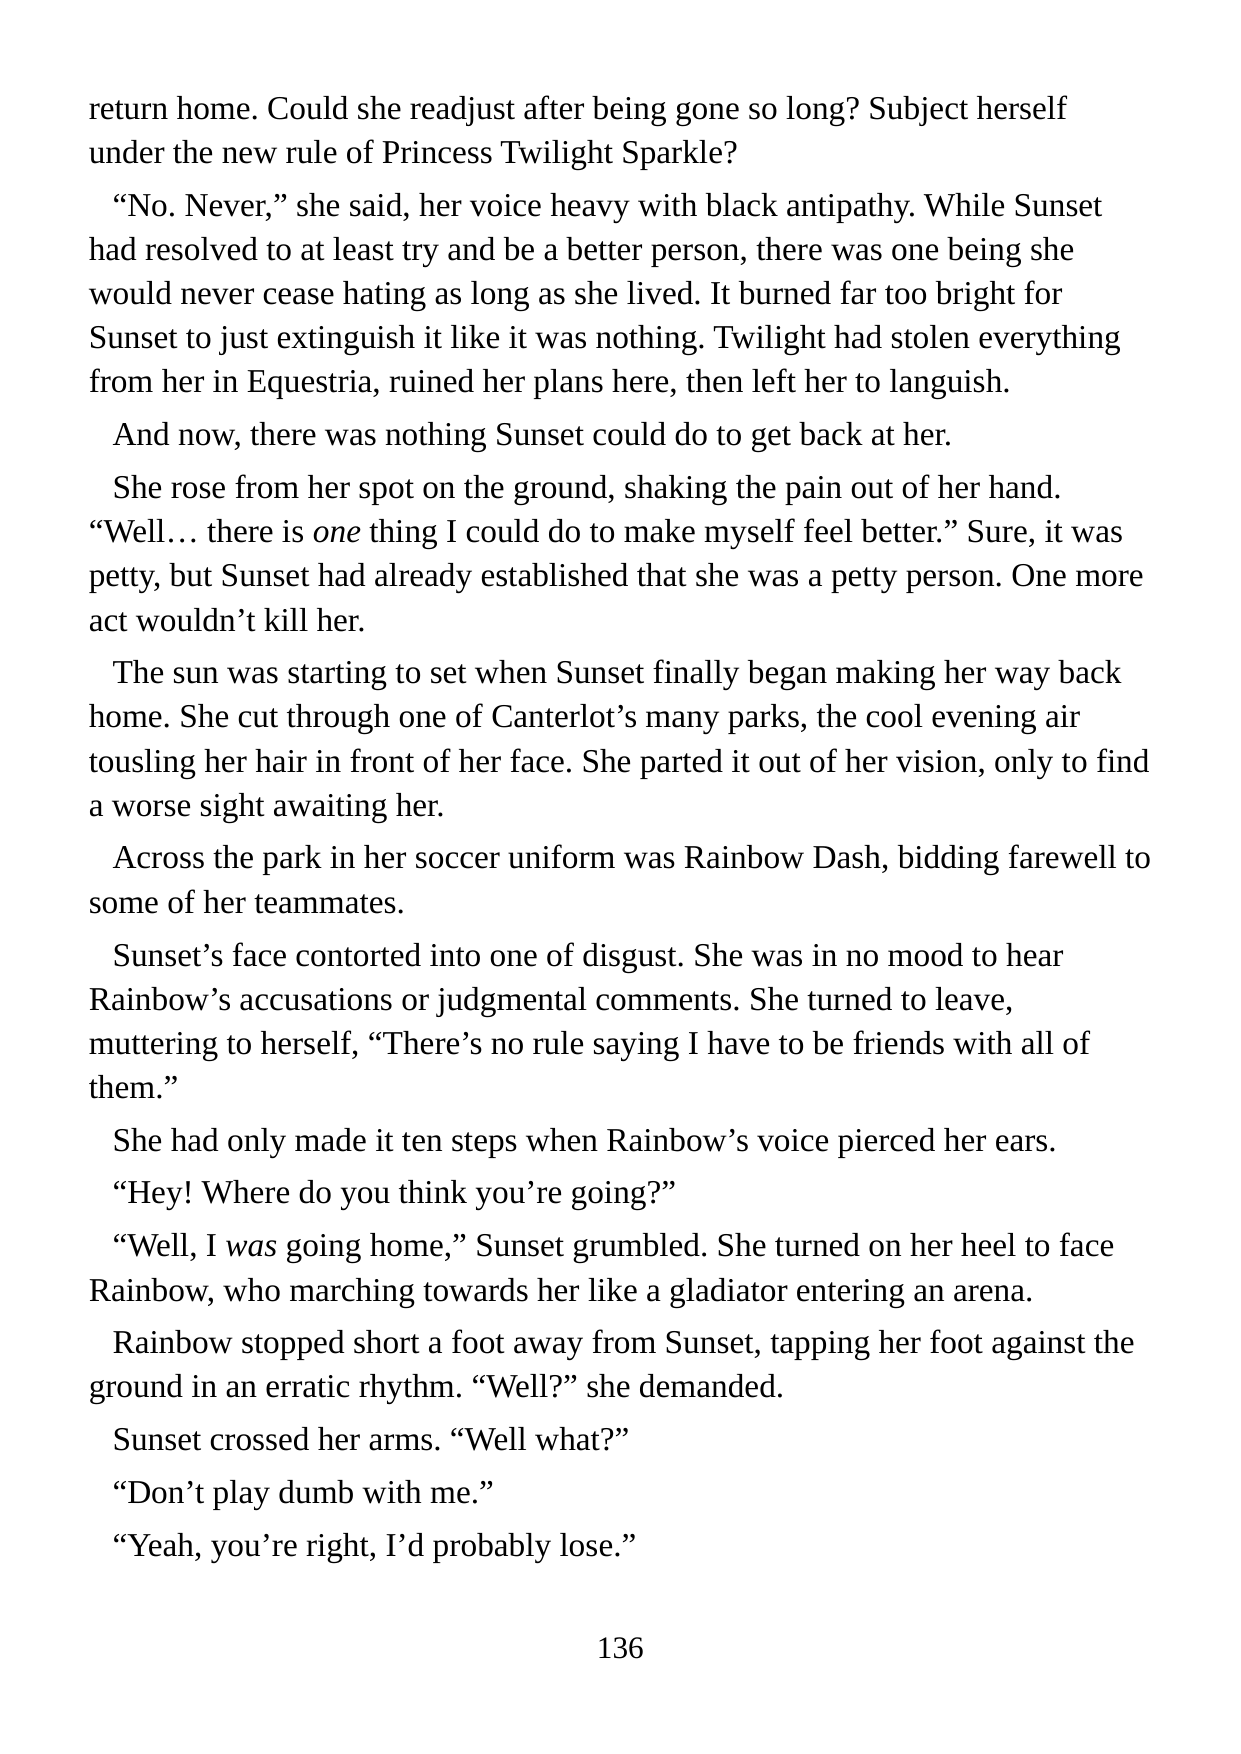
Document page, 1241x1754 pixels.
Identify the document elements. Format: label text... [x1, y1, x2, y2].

text Sunset crossed her arms. “Well what?” [88, 1420, 1152, 1458]
text return home. Could she readjust after being gone so long? Subject herself under the new rule of Princess Twilight Sparkle? [88, 88, 1152, 171]
text “Hey! Where do you think you’re going?” [88, 1173, 1152, 1211]
text “Well, I was going home,” Sunset grumbled. She turned on her heel to face Rainbow, who marching towards her like a gladiator entering an arena. [88, 1226, 1152, 1308]
text Across the park in her soccer uniform was Rainbow Dash, bidding farewell to some of her teammates. [88, 838, 1152, 920]
text Sunset’s face contorted into one of disgust. She was in no mood to hear Rainbow’s accusations or judgmental comments. She turned to leave, muttering to herself, “There’s no rule saying I have to be friends with all of them.” [88, 935, 1152, 1105]
text She rose from her spot on the ground, shaking the pain out of her hand. “Well… there is one thing I could do to make myself feel better.” Sure, it was petty, but Sunset had already established that she was a petty person. One more act wouldn’t kill her. [88, 468, 1152, 638]
text “No. Never,” she said, her voice heavy with black antipathy. While Sunset had resolved to at least try and be a better person, there was one being she would never cease hating as long as she lived. It burned far too bright for Sunset to just extinguish it like it was nothing. Twilight had stolen everything from her in Equestria, ruined her plans here, then left her to languish. [88, 186, 1152, 400]
text She had only made it ten steps when Rainbow’s voice pierced her ears. [88, 1120, 1152, 1158]
text The sun was starting to set when Sunset finally began making her way back home. She cut through one of Canterlot’s many parks, the cool evening air tousling her hair in front of her face. She parted it out of her vision, only to find a worse sight awaiting her. [88, 653, 1152, 823]
text And now, there was nothing Sunset could do to get back at her. [88, 415, 1152, 453]
text “Don’t play dumb with me.” [88, 1473, 1152, 1511]
text Rainbow stopped short a foot away from Sunset, tapping her foot against the ground in an erratic rhythm. “Well?” she demanded. [88, 1323, 1152, 1405]
text “Yeah, you’re right, I’d probably lose.” [88, 1526, 1152, 1564]
